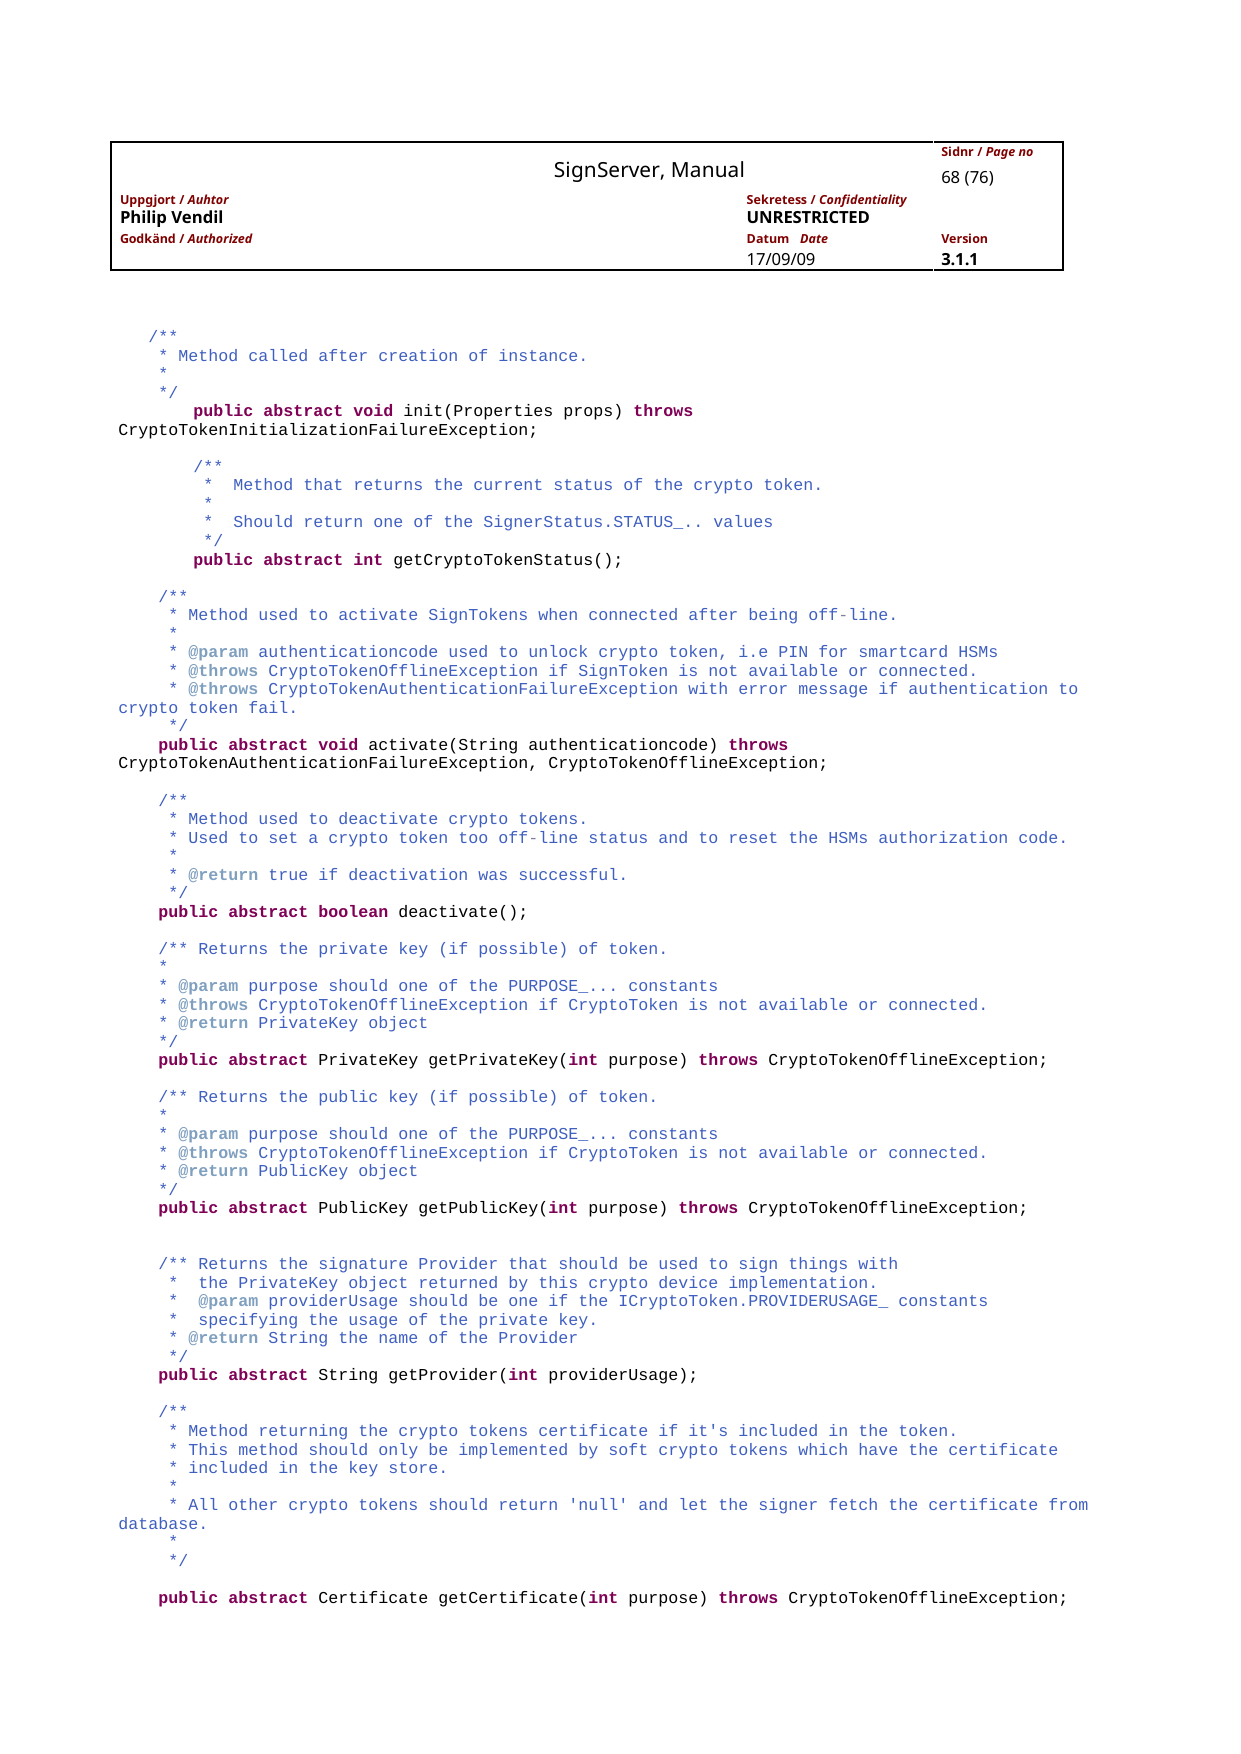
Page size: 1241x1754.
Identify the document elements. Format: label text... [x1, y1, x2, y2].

text * Method called after creation of instance. [118, 347, 1122, 366]
text */ [118, 1182, 1122, 1200]
text public abstract PrivateKey getPrivateKey(int purpose) throws CryptoTokenOfflineException; [118, 1052, 1122, 1071]
text * @return PrivateKey object [118, 1015, 1122, 1033]
text * Method that returns the current status of the crypto token. [118, 477, 1122, 496]
text public abstract Certificate getCertificate(int purpose) throws CryptoTokenOfflineException; [118, 1590, 1122, 1608]
text /** [118, 329, 1122, 347]
text * the PrivateKey object returned by this crypto device implementation. [118, 1274, 1122, 1293]
text public abstract String getProvider(int providerUsage); [118, 1367, 1122, 1386]
text * Method used to deactivate crypto tokens. [118, 811, 1122, 829]
text * Used to set a crypto token too off-line status and to reset the HSMs authorization code. [118, 829, 1122, 848]
text * @throws CryptoTokenOfflineException if CryptoToken is not available or connected. [118, 1145, 1122, 1163]
text /** [118, 1404, 1122, 1423]
text * All other crypto tokens should return 'null' and let the signer fetch the certificate from database. [118, 1497, 1122, 1534]
text public abstract boolean deactivate(); [118, 904, 1122, 922]
text * [118, 626, 1122, 644]
text * @return true if deactivation was successful. [118, 867, 1122, 885]
text * [118, 1478, 1122, 1497]
text */ [118, 384, 1122, 403]
text /** Returns the signature Provider that should be used to sign things with [118, 1256, 1122, 1274]
text public abstract PublicKey getPublicKey(int purpose) throws CryptoTokenOfflineException; [118, 1200, 1122, 1219]
text */ [118, 1553, 1122, 1571]
text * This method should only be implemented by soft crypto tokens which have the certificate [118, 1441, 1122, 1460]
text public abstract void init(Properties props) throws CryptoTokenInitializationFailureException; [118, 403, 1122, 440]
text * [118, 366, 1122, 384]
text * @param purpose should one of the PURPOSE_... constants [118, 1126, 1122, 1145]
text * @throws CryptoTokenAuthenticationFailureException with error message if authentication to crypto token fail. [118, 681, 1122, 718]
text */ [118, 885, 1122, 904]
text public abstract void activate(String authenticationcode) throws CryptoTokenAuthenticationFailureException, CryptoTokenOfflineException; [118, 737, 1122, 774]
text */ [118, 1033, 1122, 1052]
text * [118, 496, 1122, 514]
text */ [118, 533, 1122, 551]
text /** [118, 588, 1122, 607]
text * [118, 1108, 1122, 1126]
text * @throws CryptoTokenOfflineException if CryptoToken is not available or connected. [118, 996, 1122, 1015]
text * @param providerUsage should be one if the ICryptoToken.PROVIDERUSAGE_ constants [118, 1293, 1122, 1312]
text * specifying the usage of the private key. [118, 1312, 1122, 1330]
text */ [118, 718, 1122, 737]
text * @throws CryptoTokenOfflineException if SignToken is not available or connected. [118, 663, 1122, 681]
text * @param authenticationcode used to unlock crypto token, i.e PIN for smartcard HSMs [118, 644, 1122, 663]
text * Should return one of the SignerStatus.STATUS_.. values [118, 514, 1122, 533]
text /** [118, 459, 1122, 477]
text * Method used to activate SignTokens when connected after being off-line. [118, 607, 1122, 626]
text * [118, 848, 1122, 867]
text * @param purpose should one of the PURPOSE_... constants [118, 978, 1122, 996]
text * [118, 1534, 1122, 1553]
text /** Returns the public key (if possible) of token. [118, 1089, 1122, 1108]
text /** [118, 792, 1122, 811]
text * [118, 959, 1122, 978]
text * @return String the name of the Provider [118, 1330, 1122, 1349]
text * Method returning the crypto tokens certificate if it's included in the token. [118, 1423, 1122, 1441]
text public abstract int getCryptoTokenStatus(); [118, 551, 1122, 570]
text /** Returns the private key (if possible) of token. [118, 941, 1122, 959]
text * included in the key store. [118, 1460, 1122, 1478]
text * @return PublicKey object [118, 1163, 1122, 1182]
text */ [118, 1349, 1122, 1367]
